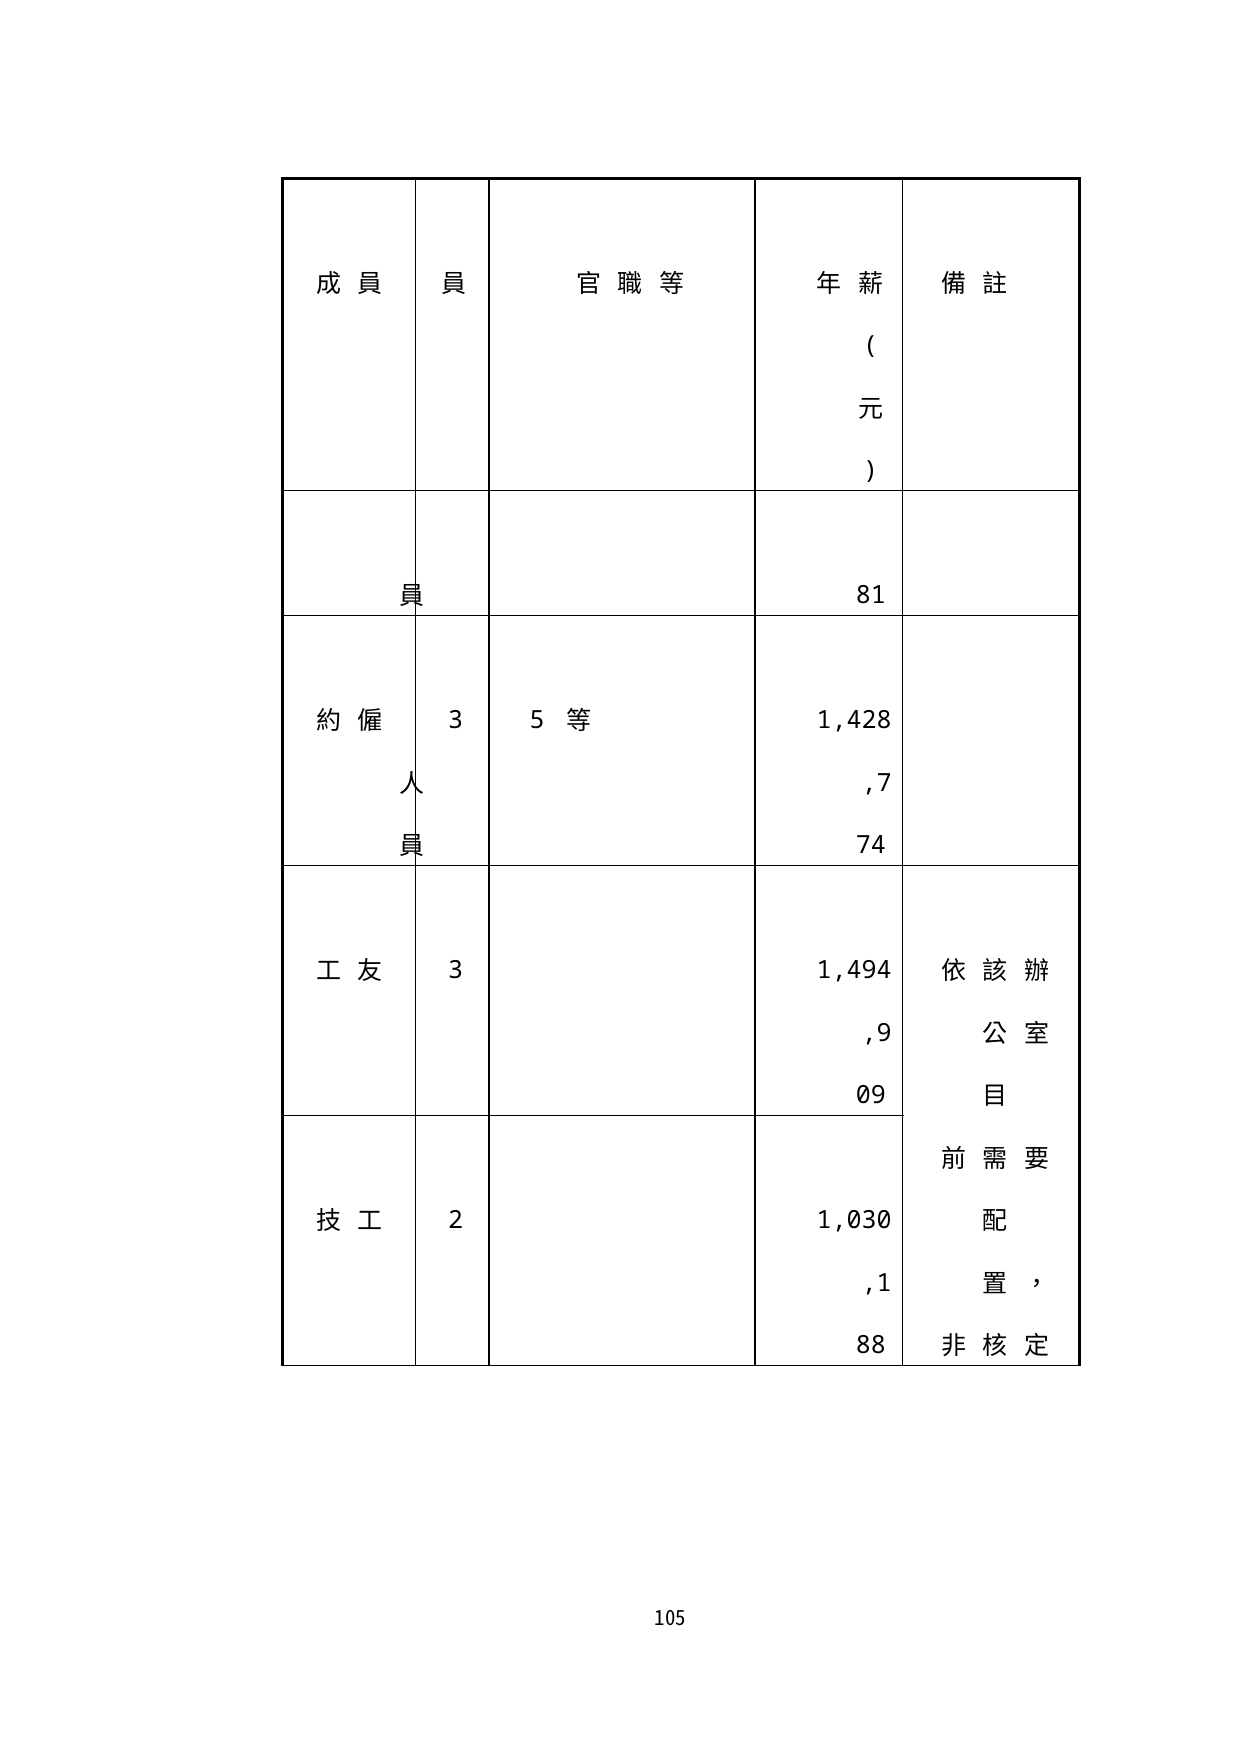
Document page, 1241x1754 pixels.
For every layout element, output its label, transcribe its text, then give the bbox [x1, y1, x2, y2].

table_cell 依該辦公室目 前需要配置， 非核定 [903, 866, 1078, 1365]
table_header 備註 [903, 180, 1078, 490]
table_header 員額 [416, 180, 488, 490]
table_cell [903, 491, 1078, 615]
table_cell 81 [756, 491, 902, 615]
table_cell [490, 491, 754, 615]
table_cell 約僱人員 [284, 616, 415, 865]
table_cell 1,494,909 [756, 866, 902, 1115]
table_cell 2 [416, 1116, 488, 1365]
table_cell 約聘人員 [284, 491, 415, 615]
table_cell 技工 [284, 1116, 415, 1365]
table_cell 3 [416, 866, 488, 1115]
table_cell 5等 [490, 616, 754, 865]
table_cell 6 [416, 491, 488, 615]
table_header 年薪(元) [756, 180, 902, 490]
table_cell 工友 [284, 866, 415, 1115]
table_cell [490, 1116, 754, 1365]
table_cell 1,030,188 [756, 1116, 902, 1365]
table_header 成員 [284, 180, 415, 490]
table_cell 3 [416, 616, 488, 865]
table_cell [903, 616, 1078, 865]
table_header 官職等 [490, 180, 754, 490]
table_cell 1,428,774 [756, 616, 902, 865]
table_cell [490, 866, 754, 1115]
